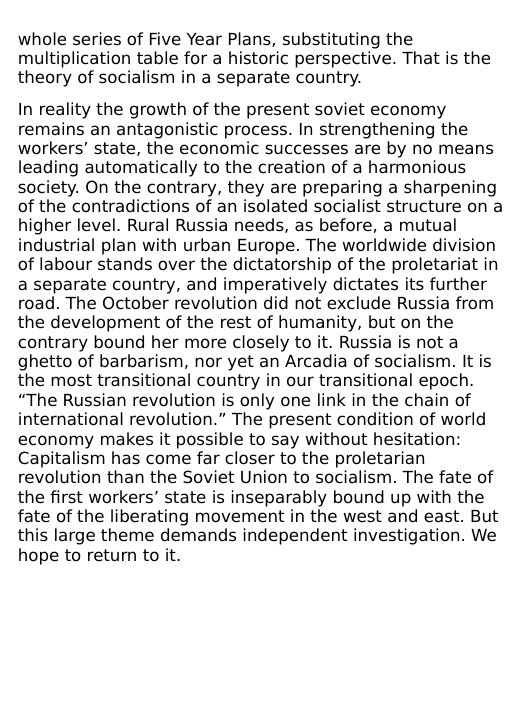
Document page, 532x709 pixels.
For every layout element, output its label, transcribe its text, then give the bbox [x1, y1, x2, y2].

text whole series of Five Year Plans, substituting the multiplication table for a historic perspective. That is the theory of socialism in a separate country. [18, 29, 514, 88]
text In reality the growth of the present soviet economy remains an antagonistic process. In strengthening the workers’ state, the economic successes are by no means leading automatically to the creation of a harmonious society. On the contrary, they are preparing a sharpening of the contradictions of an isolated socialist structure on a higher level. Rural Russia needs, as before, a mutual industrial plan with urban Europe. The worldwide division of labour stands over the dictatorship of the proletariat in a separate country, and imperatively dictates its further road. The October revolution did not exclude Russia from the development of the rest of humanity, but on the contrary bound her more closely to it. Russia is not a ghetto of barbarism, nor yet an Arcadia of socialism. It is the most transitional country in our transitional epoch. “The Russian revolution is only one link in the chain of international revolution.” The present condition of world economy makes it possible to say without hesitation: Capitalism has come far closer to the proletarian revolution than the Soviet Union to socialism. The fate of the first workers’ state is inseparably bound up with the fate of the liberating movement in the west and east. But this large theme demands independent investigation. We hope to return to it. [18, 100, 514, 565]
